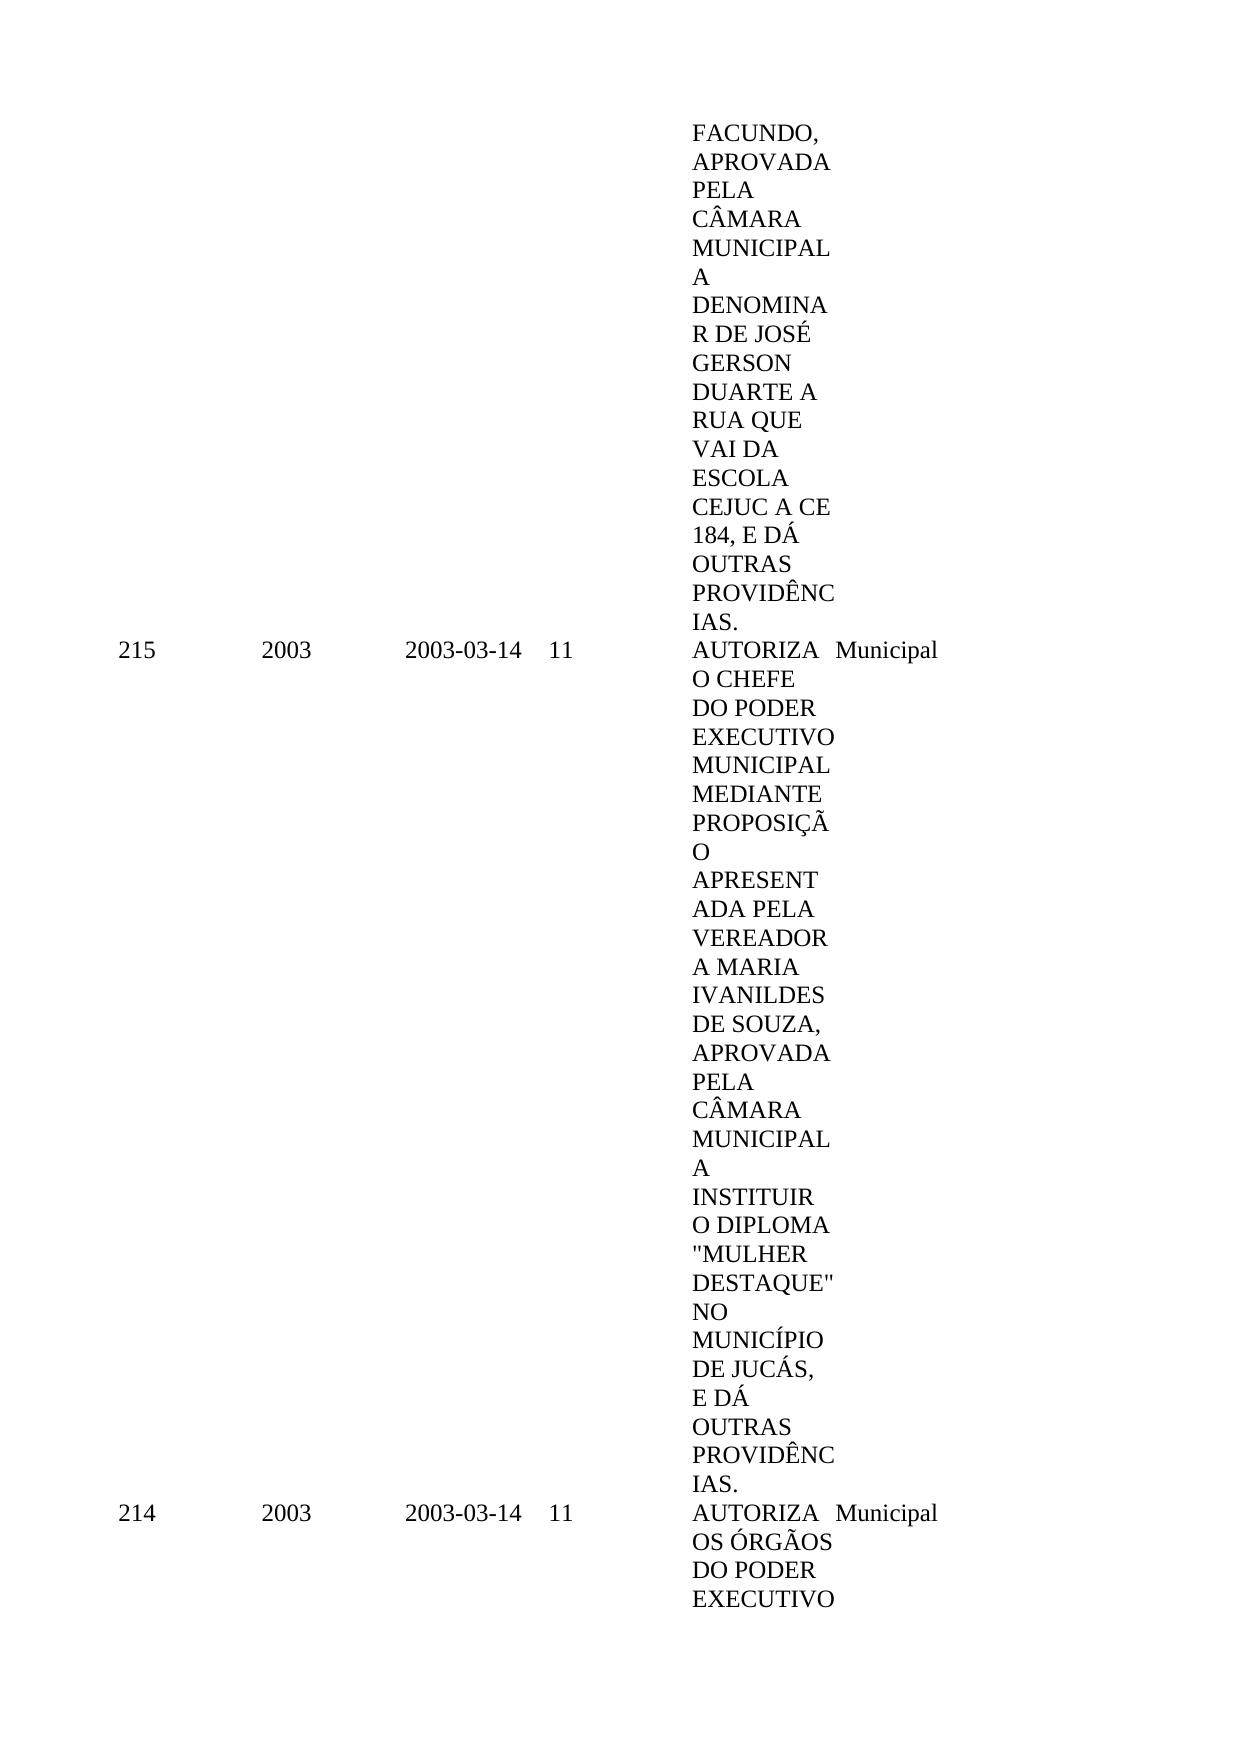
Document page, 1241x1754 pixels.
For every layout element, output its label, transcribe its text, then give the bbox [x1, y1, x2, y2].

table_cell [548, 118, 692, 636]
table_cell Municipal [835, 1498, 979, 1613]
table_cell FACUNDO, APROVADA PELA CÂMARA MUNICIPAL A DENOMINAR DE JOSÉ GERSON DUARTE A RUA QUE VAI DA ESCOLA CEJUC A CE 184, E DÁ OUTRAS PROVIDÊNCIAS. [692, 118, 835, 636]
table_cell [405, 118, 548, 636]
table_cell Municipal [835, 636, 979, 1498]
table_cell 2003-03-14 [405, 636, 548, 1498]
table_cell [261, 118, 405, 636]
table_cell AUTORIZA OS ÓRGÃOS DO PODER EXECUTIVO [692, 1498, 835, 1613]
table_cell [835, 118, 979, 636]
table_cell [118, 118, 261, 636]
table_cell AUTORIZA O CHEFE DO PODER EXECUTIVO MUNICIPAL MEDIANTE PROPOSIÇÃO APRESENTADA PELA VEREADORA MARIA IVANILDES DE SOUZA, APROVADA PELA CÂMARA MUNICIPAL A INSTITUIR O DIPLOMA "MULHER DESTAQUE" NO MUNICÍPIO DE JUCÁS, E DÁ OUTRAS PROVIDÊNCIAS. [692, 636, 835, 1498]
table_cell [979, 118, 1122, 636]
table_cell 2003 [261, 636, 405, 1498]
table_cell 214 [118, 1498, 261, 1613]
table_cell 215 [118, 636, 261, 1498]
table_cell [979, 636, 1122, 1498]
table_cell 11 [548, 636, 692, 1498]
table_cell [979, 1498, 1122, 1613]
table_cell 11 [548, 1498, 692, 1613]
table_cell 2003 [261, 1498, 405, 1613]
table_cell 2003-03-14 [405, 1498, 548, 1613]
